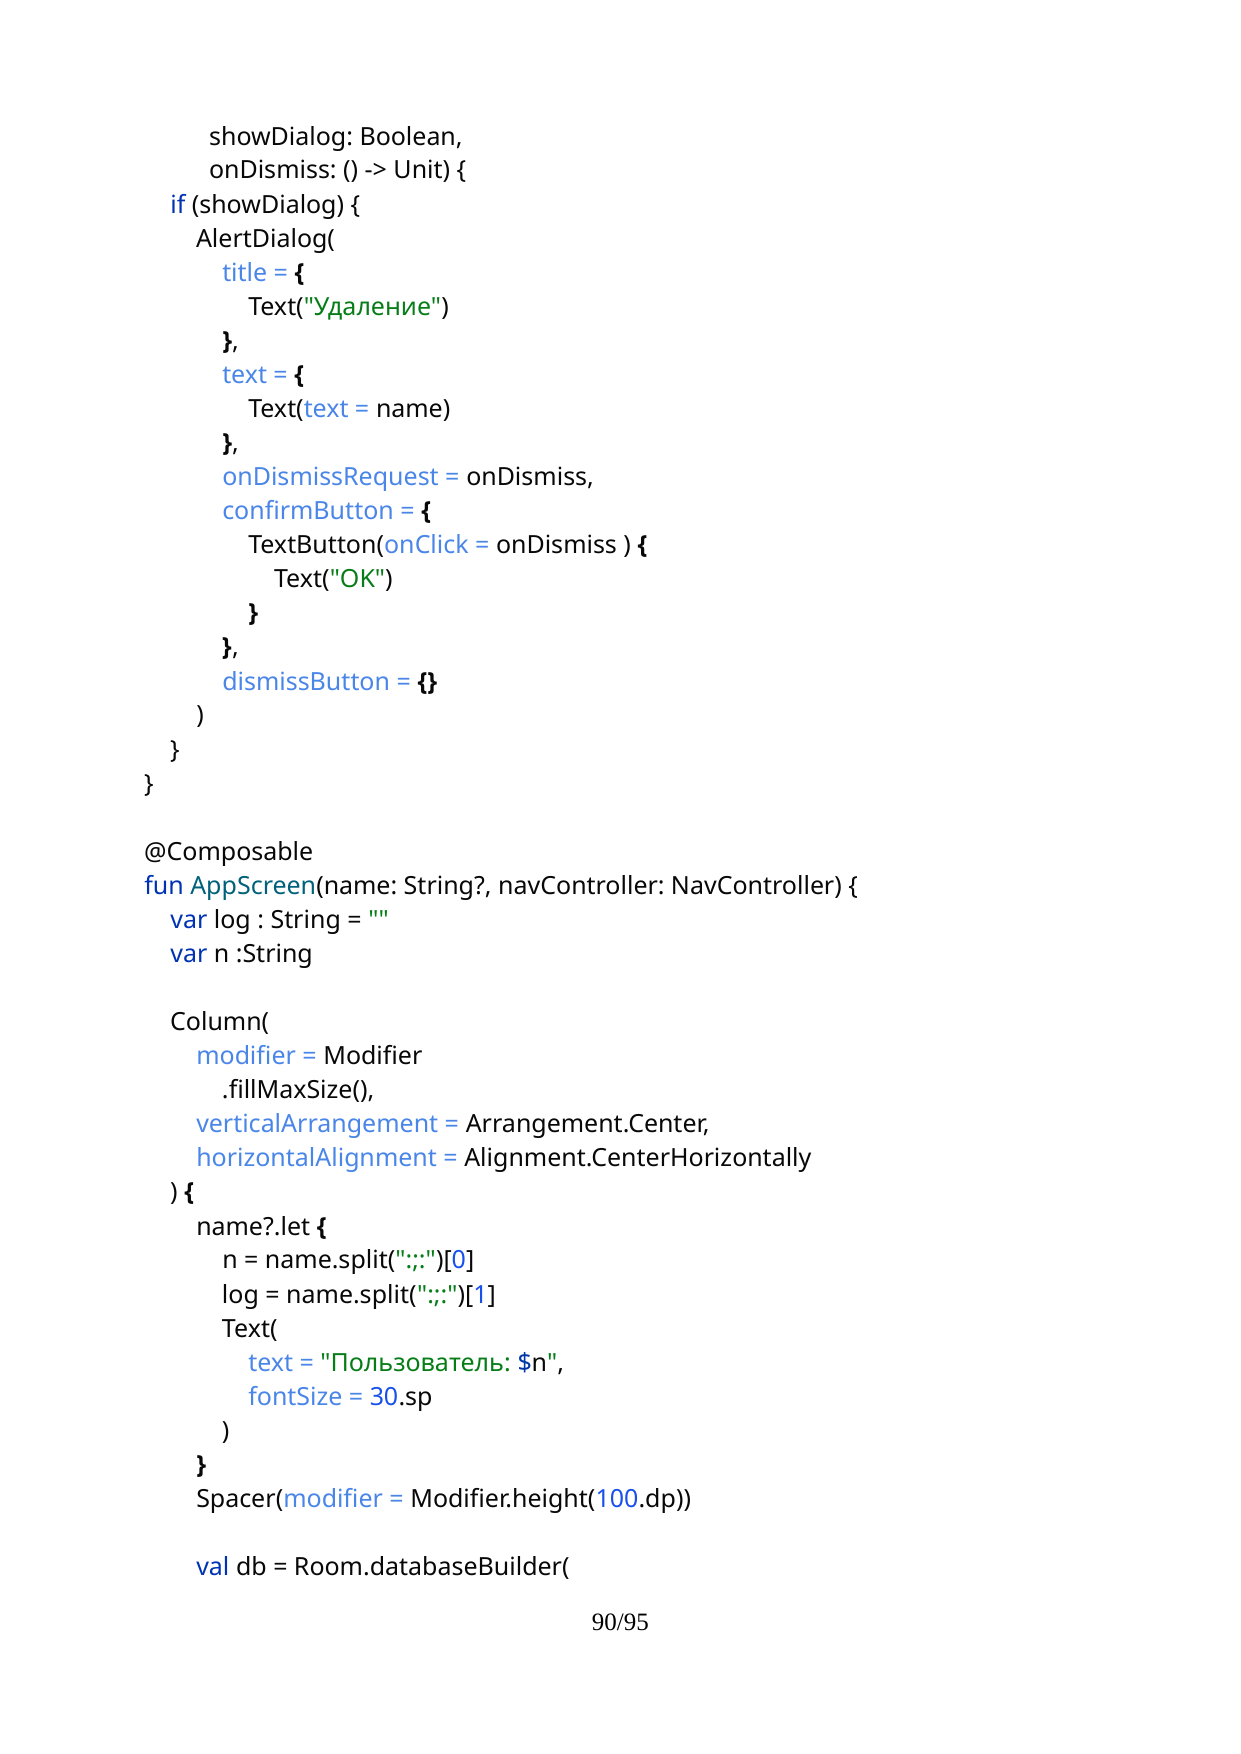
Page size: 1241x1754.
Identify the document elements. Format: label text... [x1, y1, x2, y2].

text showDialog: Boolean, onDismiss: () -> Unit) { if (showDialog) { AlertDialog( title = { Text("Удаление") }, text = { Text(text = name) }, onDismissRequest = onDismiss, confirmButton = { TextButton(onClick = onDismiss ) { Text("OK") } }, dismissButton = {} ) } } @Composable fun AppScreen(name: String?, navController: NavController) { var log : String = "" var n :String Column( modifier = Modifier .fillMaxSize(), verticalArrangement = Arrangement.Center, horizontalAlignment = Alignment.CenterHorizontally ) { name?.let { n = name.split(":;:")[0] log = name.split(":;:")[1] Text( text = "Пользователь: $n", fontSize = 30.sp ) } Spacer(modifier = Modifier.height(100.dp)) val db = Room.databaseBuilder( [118, 118, 1122, 1583]
